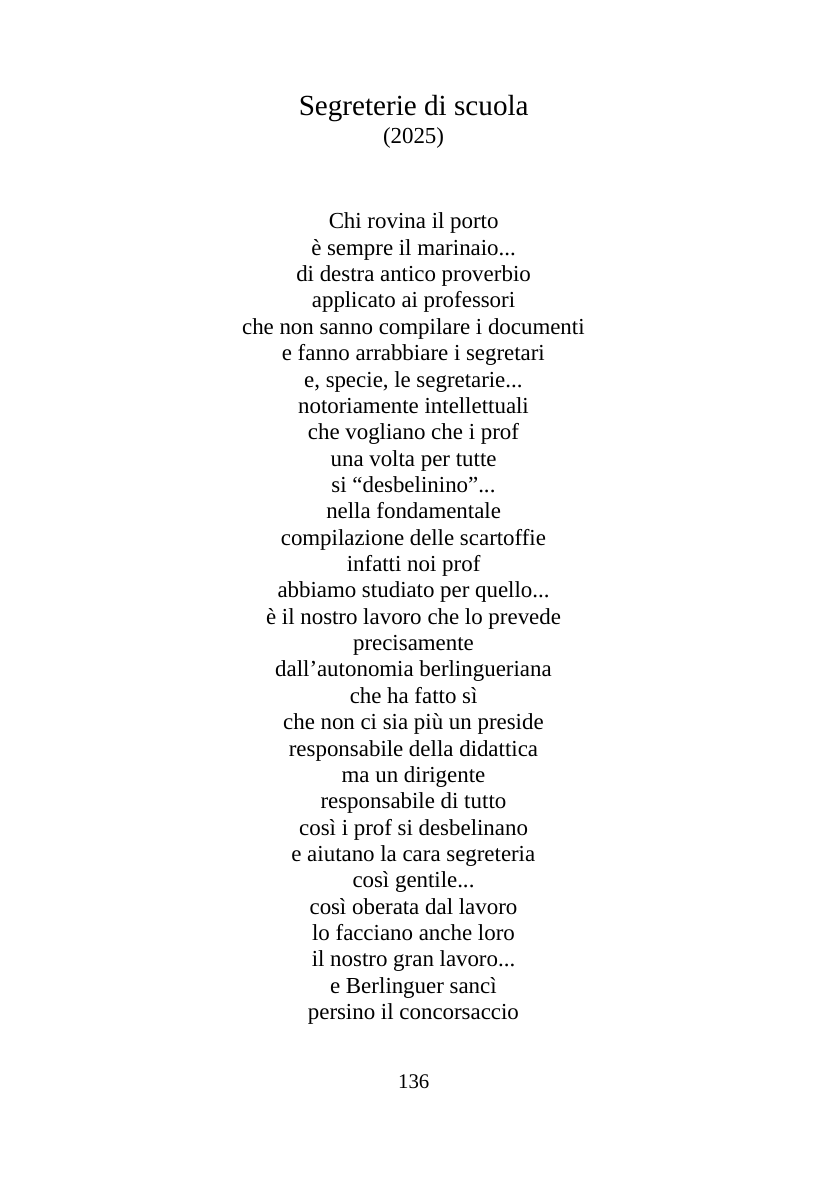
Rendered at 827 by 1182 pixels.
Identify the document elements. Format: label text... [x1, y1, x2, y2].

text ma un dirigente [88, 761, 738, 787]
text una volta per tutte [88, 445, 738, 471]
text che vogliano che i prof [88, 418, 738, 445]
text di destra antico proverbio [88, 260, 738, 287]
text infatti noi prof [88, 550, 738, 576]
text e aiutano la cara segreteria [88, 840, 738, 866]
text così gentile... [88, 866, 738, 893]
text abbiamo studiato per quello... [88, 576, 738, 603]
text precisamente [88, 629, 738, 656]
text è il nostro lavoro che lo prevede [88, 603, 738, 629]
text nella fondamentale [88, 497, 738, 524]
text il nostro gran lavoro... [88, 945, 738, 972]
text notoriamente intellettuali [88, 392, 738, 418]
text Chi rovina il porto [88, 207, 738, 234]
text così i prof si desbelinano [88, 814, 738, 840]
text lo facciano anche loro [88, 919, 738, 945]
text persino il concorsaccio [88, 998, 738, 1024]
text compilazione delle scartoffie [88, 524, 738, 550]
text responsabile di tutto [88, 787, 738, 814]
text che non sanno compilare i documenti [88, 313, 738, 339]
text responsabile della didattica [88, 734, 738, 761]
text dall’autonomia berlingueriana [88, 656, 738, 682]
text e fanno arrabbiare i segretari [88, 339, 738, 366]
text che non ci sia più un preside [88, 708, 738, 734]
text Segreterie di scuola (2025) [88, 88, 738, 148]
text che ha fatto sì [88, 682, 738, 708]
text così oberata dal lavoro [88, 893, 738, 919]
text applicato ai professori [88, 287, 738, 313]
text si “desbelinino”... [88, 471, 738, 497]
text e, specie, le segretarie... [88, 366, 738, 392]
text è sempre il marinaio... [88, 234, 738, 260]
text e Berlinguer sancì [88, 972, 738, 998]
